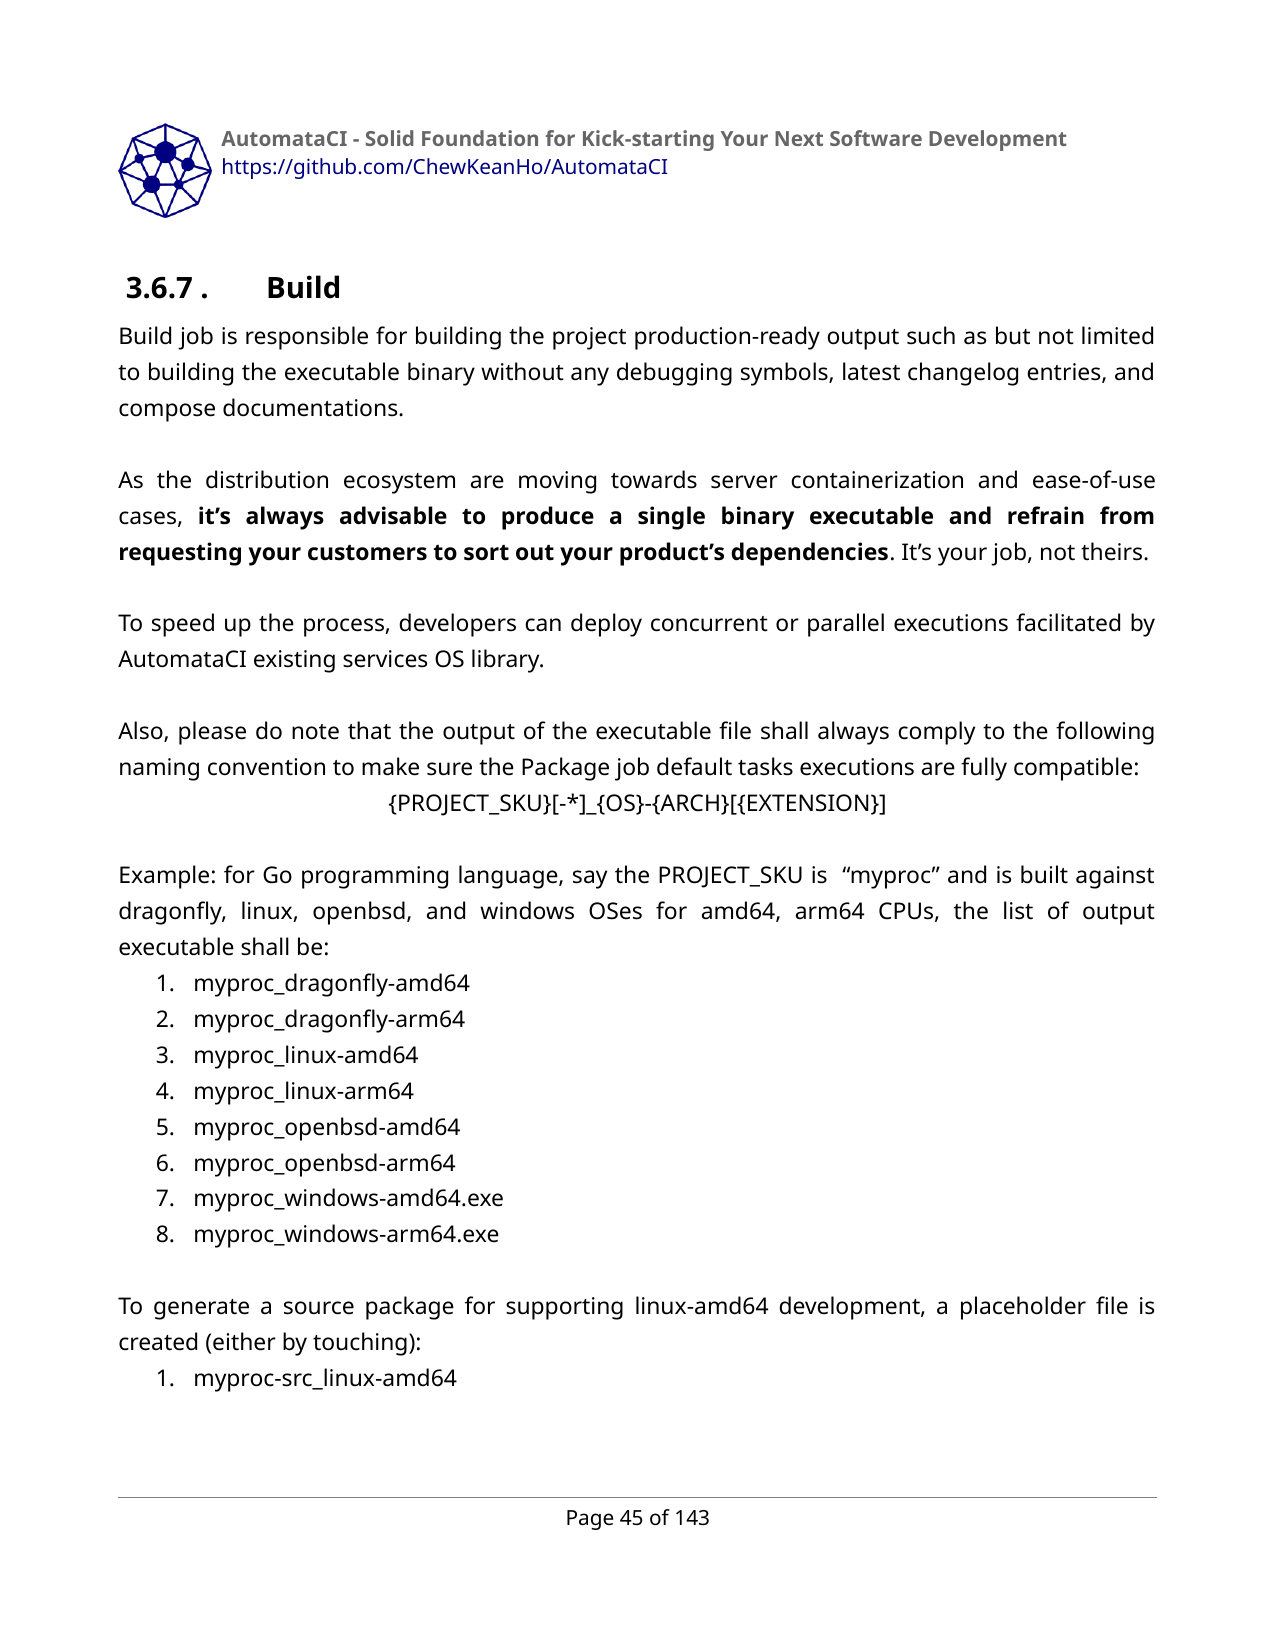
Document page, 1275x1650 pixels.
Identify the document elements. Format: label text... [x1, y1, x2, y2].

text As the distribution ecosystem are moving towards server containerization and ease-of-use cases, it’s always advisable to produce a single binary executable and refrain from requesting your customers to sort out your product’s dependencies. It’s your job, not theirs. [118, 464, 1157, 567]
list myproc_windows-amd64.exe [156, 1182, 1157, 1214]
list myproc_openbsd-arm64 [156, 1146, 1157, 1178]
text To generate a source package for supporting linux-amd64 development, a placeholder file is created (either by touching): [118, 1290, 1157, 1357]
text {PROJECT_SKU}[-*]_{OS}-{ARCH}[{EXTENSION}] [118, 787, 1157, 818]
list myproc_dragonfly-amd64 [156, 967, 1157, 998]
list myproc_linux-amd64 [156, 1039, 1157, 1070]
text To speed up the process, developers can deploy concurrent or parallel executions facilitated by AutomataCI existing services OS library. [118, 607, 1157, 674]
list myproc-src_linux-amd64 [156, 1362, 1157, 1393]
subtitle Build [118, 267, 1157, 307]
text Also, please do note that the output of the executable file shall always comply to the following naming convention to make sure the Package job default tasks executions are fully compatible: [118, 715, 1157, 782]
list myproc_linux-arm64 [156, 1074, 1157, 1106]
text Build job is responsible for building the project production-ready output such as but not limited to building the executable binary without any debugging symbols, latest changelog entries, and compose documentations. [118, 320, 1157, 423]
list myproc_dragonfly-arm64 [156, 1003, 1157, 1034]
text Example: for Go programming language, say the PROJECT_SKU is “myproc” and is built against dragonfly, linux, openbsd, and windows OSes for amd64, arm64 CPUs, the list of output executable shall be: [118, 859, 1157, 962]
list myproc_windows-arm64.exe [156, 1218, 1157, 1249]
picture [118, 123, 212, 218]
list myproc_openbsd-amd64 [156, 1111, 1157, 1142]
